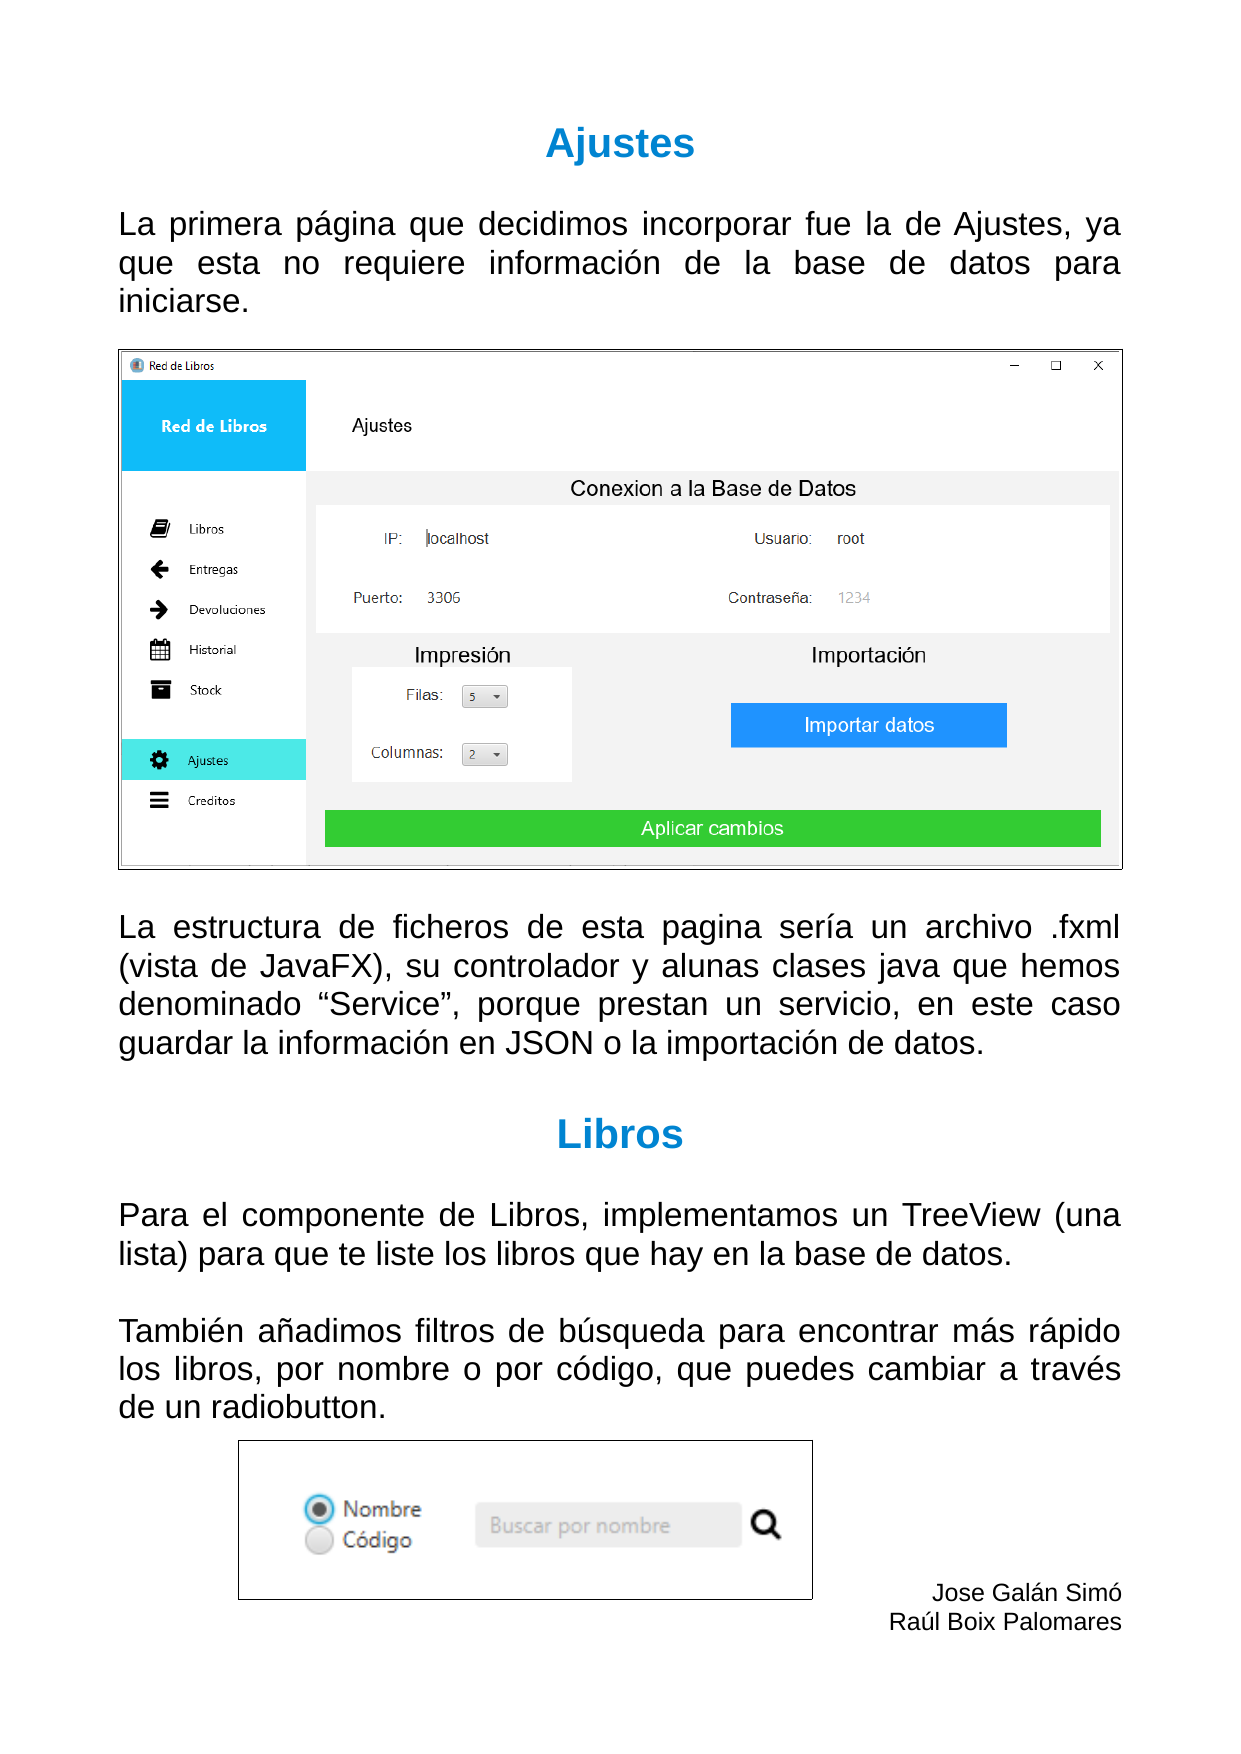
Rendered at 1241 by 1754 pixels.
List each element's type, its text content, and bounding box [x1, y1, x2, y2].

picture [163, 421, 170, 431]
text La estructura de ficheros de esta pagina sería un archivo .fxml (vista de JavaFX), su controlador y alunas clases java que hemos denominado “Service”, porque prestan un servicio, en este caso guardar la información en JSON o la importación de datos. [118, 907, 1122, 1061]
picture [121, 351, 1119, 866]
text Ajustes [118, 118, 1122, 166]
text Libros [118, 1109, 1122, 1157]
text También añadimos filtros de búsqueda para encontrar más rápido los libros, por nombre o por código, que puedes cambiar a través de un radiobutton. [118, 1311, 1122, 1426]
text La primera página que decidimos incorporar fue la de Ajustes, ya que esta no requiere información de la base de datos para iniciarse. [118, 204, 1122, 320]
picture [730, 1442, 809, 1596]
text Para el componente de Libros, implementamos un TreeView (una lista) para que te liste los libros que hay en la base de datos. [118, 1195, 1122, 1272]
